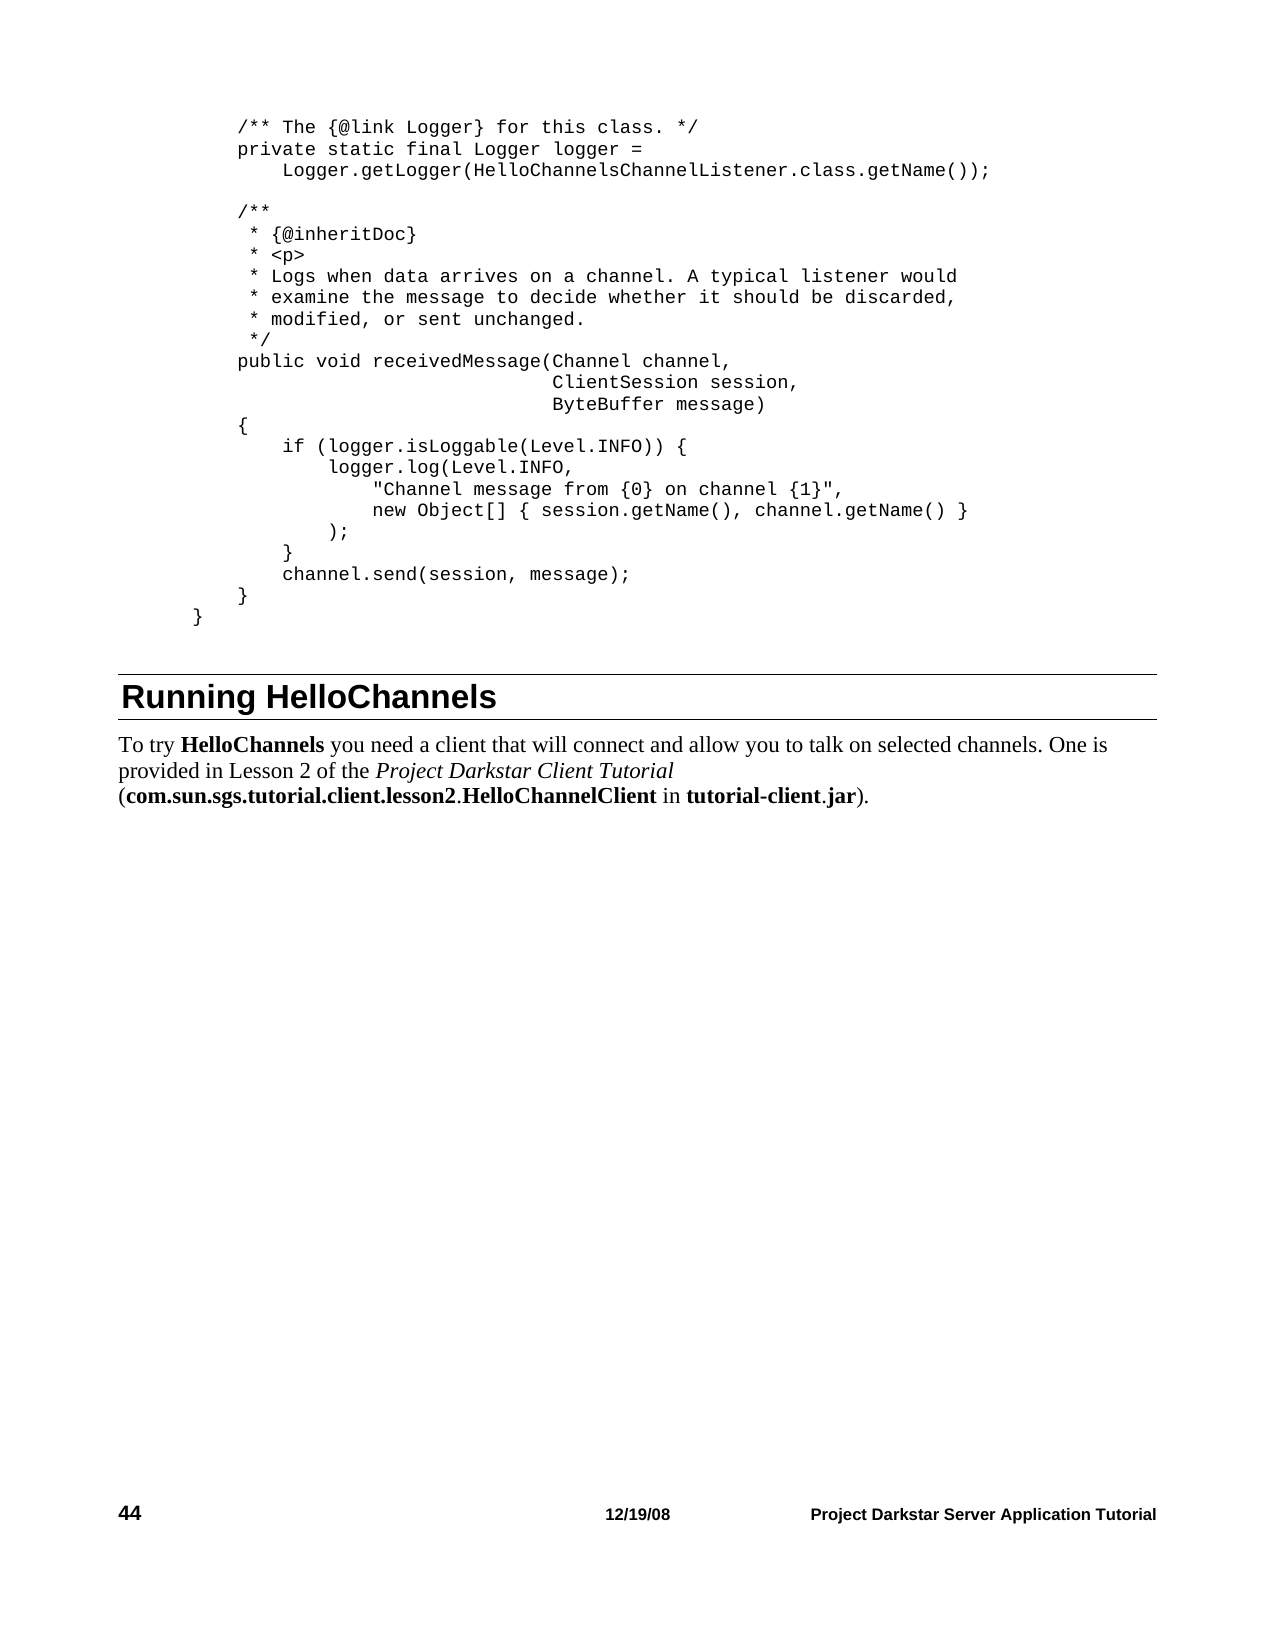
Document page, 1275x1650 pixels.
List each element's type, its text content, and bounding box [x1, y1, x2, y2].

subtitle Running HelloChannels [118, 675, 1157, 719]
text */ [192, 331, 1098, 352]
text /** [192, 203, 1098, 224]
text To try HelloChannels you need a client that will connect and allow you to talk on selected channels. One is provided in Lesson 2 of the Project Darkstar Client Tutorial (com.sun.sgs.tutorial.client.lesson2.HelloChannelClient in tutorial-client.jar). [118, 732, 1157, 808]
text * Logs when data arrives on a channel. A typical listener would [192, 267, 1098, 288]
text if (logger.isLoggable(Level.INFO)) { [192, 437, 1098, 458]
text ByteBuffer message) [192, 394, 1098, 416]
text { [192, 416, 1098, 437]
text * examine the message to decide whether it should be discarded, [192, 288, 1098, 309]
text } [192, 586, 1098, 607]
text * modified, or sent unchanged. [192, 309, 1098, 331]
text public void receivedMessage(Channel channel, [192, 352, 1098, 373]
text new Object[] { session.getName(), channel.getName() } [192, 501, 1098, 522]
text channel.send(session, message); [192, 564, 1098, 586]
text ); [192, 522, 1098, 543]
text * {@inheritDoc} [192, 224, 1098, 246]
text "Channel message from {0} on channel {1}", [192, 479, 1098, 501]
text } [192, 607, 1098, 649]
text logger.log(Level.INFO, [192, 458, 1098, 479]
text * <p> [192, 246, 1098, 267]
text private static final Logger logger = [192, 139, 1098, 161]
text ClientSession session, [192, 373, 1098, 394]
text Logger.getLogger(HelloChannelsChannelListener.class.getName()); [192, 161, 1098, 182]
text } [192, 543, 1098, 564]
text /** The {@link Logger} for this class. */ [192, 118, 1098, 139]
